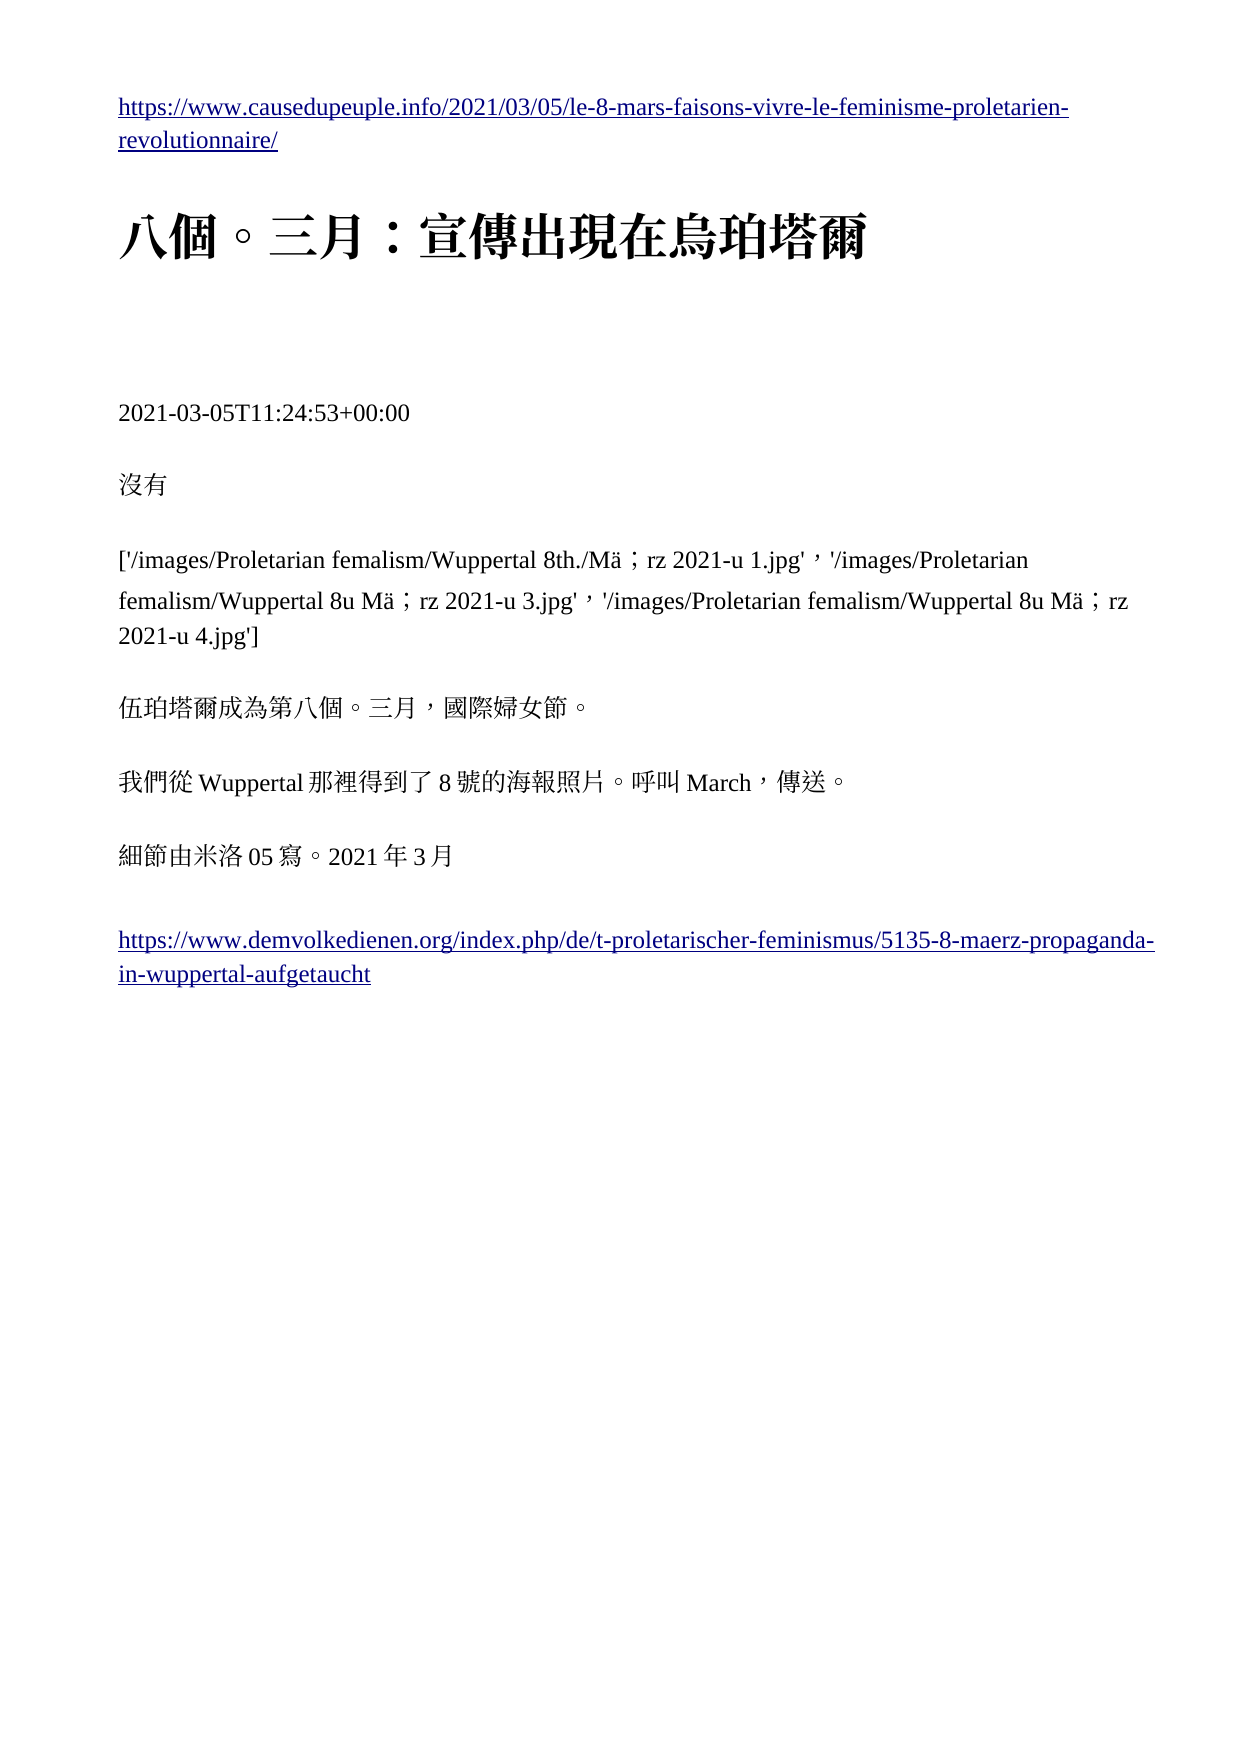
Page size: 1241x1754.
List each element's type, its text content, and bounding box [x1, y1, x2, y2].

subtitle 八個。三月：宣傳出現在烏珀塔爾 [118, 198, 1181, 269]
text https://www.demvolkedienen.org/index.php/de/t-proletarischer-feminismus/5135-8-maerz-propaganda-in-wuppertal-aufgetaucht [118, 893, 1181, 987]
text 2021-03-05T11:24:53+00:00 沒有 ['/images/Proletarian femalism/Wuppertal 8th./Mä；rz 2021-u 1.jpg'，'/images/Proletarian femalism/Wuppertal 8u Mä；rz 2021-u 3.jpg'，'/images/Proletarian femalism/Wuppertal 8u Mä；rz 2021-u 4.jpg'] 伍珀塔爾成為第八個。三月，國際婦女節。 我們從Wuppertal那裡得到了8號的海報照片。呼叫March，傳送。 細節由米洛05寫。2021年3月 [118, 365, 1181, 873]
text https://www.causedupeuple.info/2021/03/05/le-8-mars-faisons-vivre-le-feminisme-proletarien-revolutionnaire/ [118, 59, 1181, 154]
